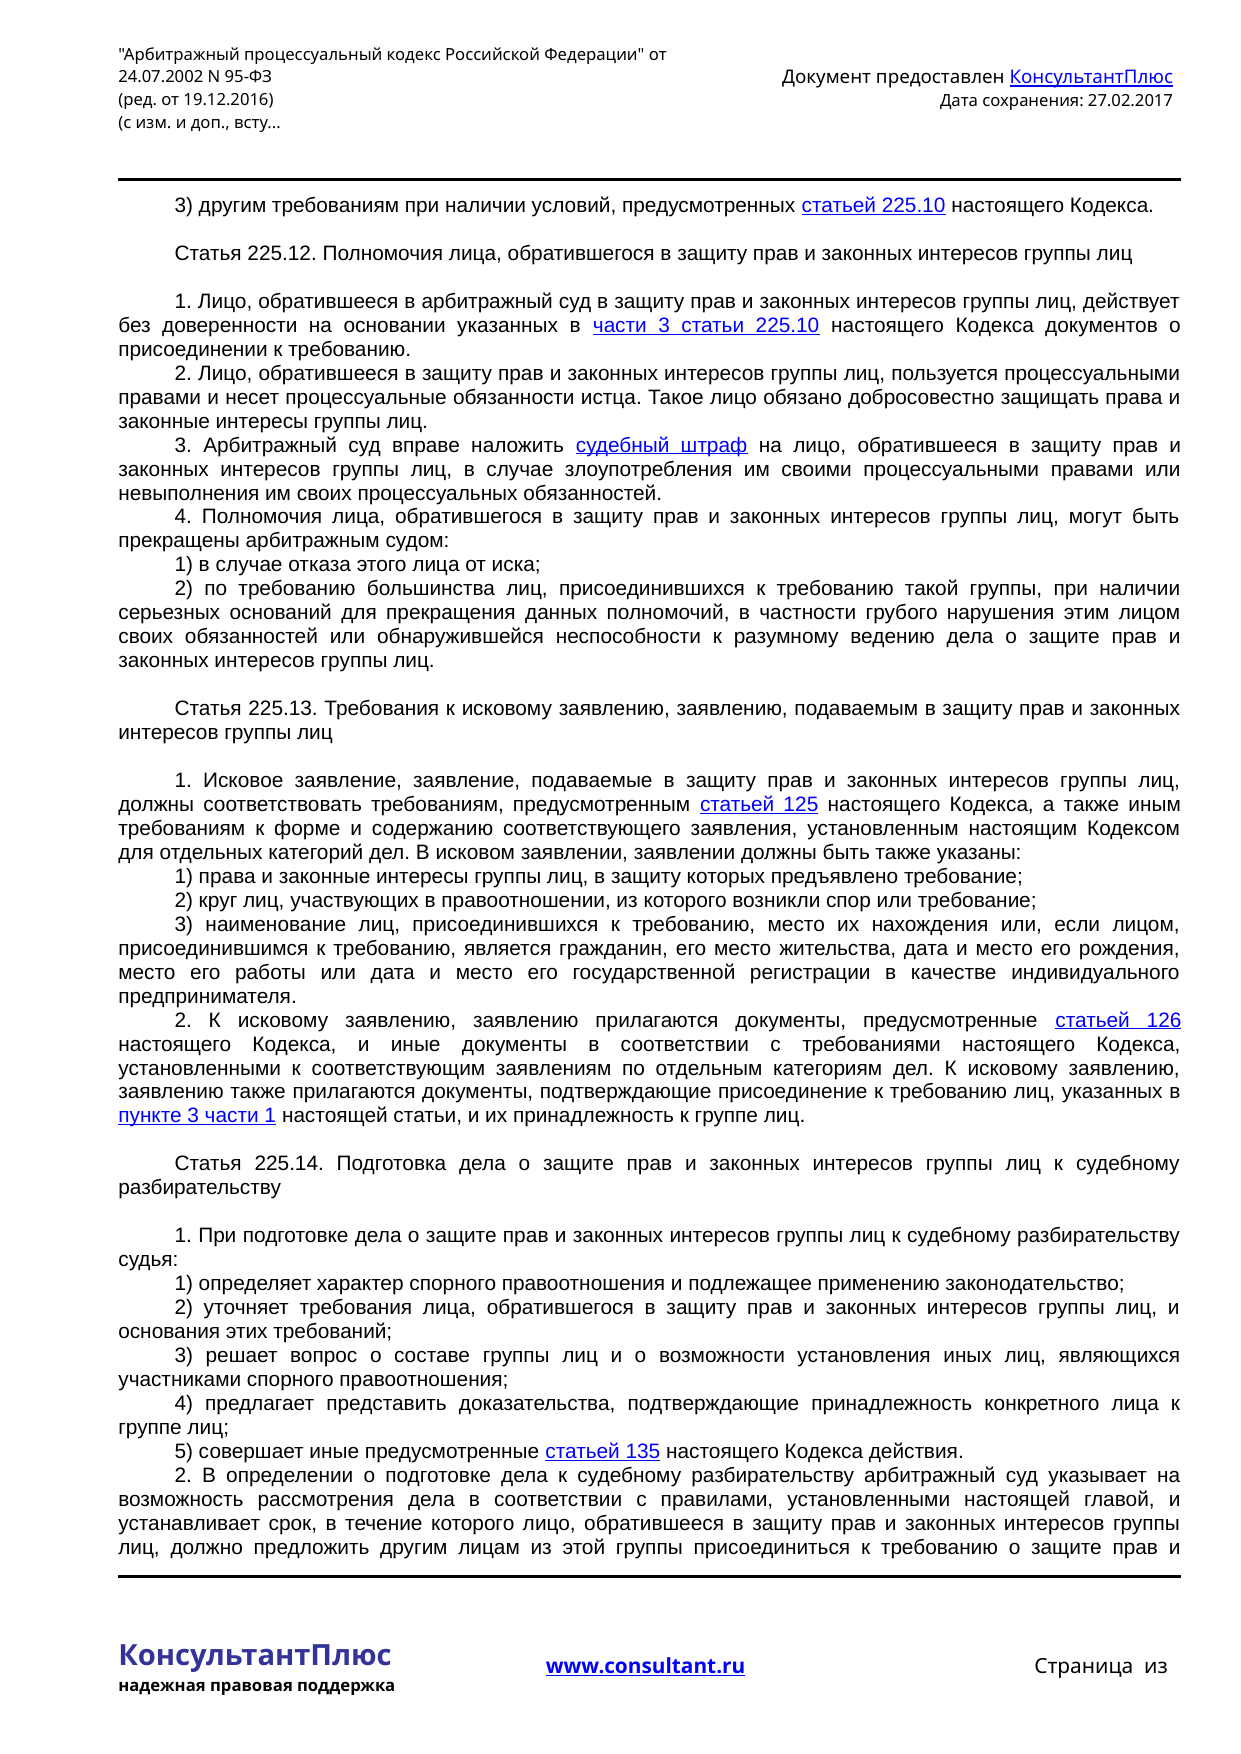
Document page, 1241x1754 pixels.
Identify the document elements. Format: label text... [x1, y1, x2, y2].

subtitle Статья 225.14. Подготовка дела о защите прав и законных интересов группы лиц к судебному разбирательству [118, 1151, 1181, 1199]
text 1. Исковое заявление, заявление, подаваемые в защиту прав и законных интересов группы лиц, должны соответствовать требованиям, предусмотренным статьей 125 настоящего Кодекса, а также иным требованиям к форме и содержанию соответствующего заявления, установленным настоящим Кодексом для отдельных категорий дел. В исковом заявлении, заявлении должны быть также указаны: [118, 768, 1181, 864]
text 2) круг лиц, участвующих в правоотношении, из которого возникли спор или требование; [118, 888, 1181, 912]
text 2. К исковому заявлению, заявлению прилагаются документы, предусмотренные статьей 126 настоящего Кодекса, и иные документы в соответствии с требованиями настоящего Кодекса, установленными к соответствующим заявлениям по отдельным категориям дел. К исковому заявлению, заявлению также прилагаются документы, подтверждающие присоединение к требованию лиц, указанных в пункте 3 части 1 настоящей статьи, и их принадлежность к группе лиц. [118, 1007, 1181, 1127]
text 1. Лицо, обратившееся в арбитражный суд в защиту прав и законных интересов группы лиц, действует без доверенности на основании указанных в части 3 статьи 225.10 настоящего Кодекса документов о присоединении к требованию. [118, 289, 1181, 361]
text 1) в случае отказа этого лица от иска; [118, 552, 1181, 576]
text 1. При подготовке дела о защите прав и законных интересов группы лиц к судебному разбирательству судья: [118, 1223, 1181, 1271]
text 3. Арбитражный суд вправе наложить судебный штраф на лицо, обратившееся в защиту прав и законных интересов группы лиц, в случае злоупотребления им своими процессуальными правами или невыполнения им своих процессуальных обязанностей. [118, 432, 1181, 504]
subtitle Статья 225.13. Требования к исковому заявлению, заявлению, подаваемым в защиту прав и законных интересов группы лиц [118, 696, 1181, 744]
text 3) наименование лиц, присоединившихся к требованию, место их нахождения или, если лицом, присоединившимся к требованию, является гражданин, его место жительства, дата и место его рождения, место его работы или дата и место его государственной регистрации в качестве индивидуального предпринимателя. [118, 912, 1181, 1007]
text 3) другим требованиям при наличии условий, предусмотренных статьей 225.10 настоящего Кодекса. [118, 193, 1181, 217]
text 2. Лицо, обратившееся в защиту прав и законных интересов группы лиц, пользуется процессуальными правами и несет процессуальные обязанности истца. Такое лицо обязано добросовестно защищать права и законные интересы группы лиц. [118, 361, 1181, 432]
text 2. В определении о подготовке дела к судебному разбирательству арбитражный суд указывает на возможность рассмотрения дела в соответствии с правилами, установленными настоящей главой, и устанавливает срок, в течение которого лицо, обратившееся в защиту прав и законных интересов группы лиц, должно предложить другим лицам из этой группы присоединиться к требованию о защите прав и [118, 1463, 1181, 1558]
text 5) совершает иные предусмотренные статьей 135 настоящего Кодекса действия. [118, 1439, 1181, 1463]
subtitle Статья 225.12. Полномочия лица, обратившегося в защиту прав и законных интересов группы лиц [118, 241, 1181, 265]
text 3) решает вопрос о составе группы лиц и о возможности установления иных лиц, являющихся участниками спорного правоотношения; [118, 1343, 1181, 1391]
text 2) уточняет требования лица, обратившегося в защиту прав и законных интересов группы лиц, и основания этих требований; [118, 1295, 1181, 1343]
text 4. Полномочия лица, обратившегося в защиту прав и законных интересов группы лиц, могут быть прекращены арбитражным судом: [118, 504, 1181, 552]
text 2) по требованию большинства лиц, присоединившихся к требованию такой группы, при наличии серьезных оснований для прекращения данных полномочий, в частности грубого нарушения этим лицом своих обязанностей или обнаружившейся неспособности к разумному ведению дела о защите прав и законных интересов группы лиц. [118, 576, 1181, 672]
text 4) предлагает представить доказательства, подтверждающие принадлежность конкретного лица к группе лиц; [118, 1391, 1181, 1439]
text 1) права и законные интересы группы лиц, в защиту которых предъявлено требование; [118, 864, 1181, 888]
text 1) определяет характер спорного правоотношения и подлежащее применению законодательство; [118, 1271, 1181, 1295]
